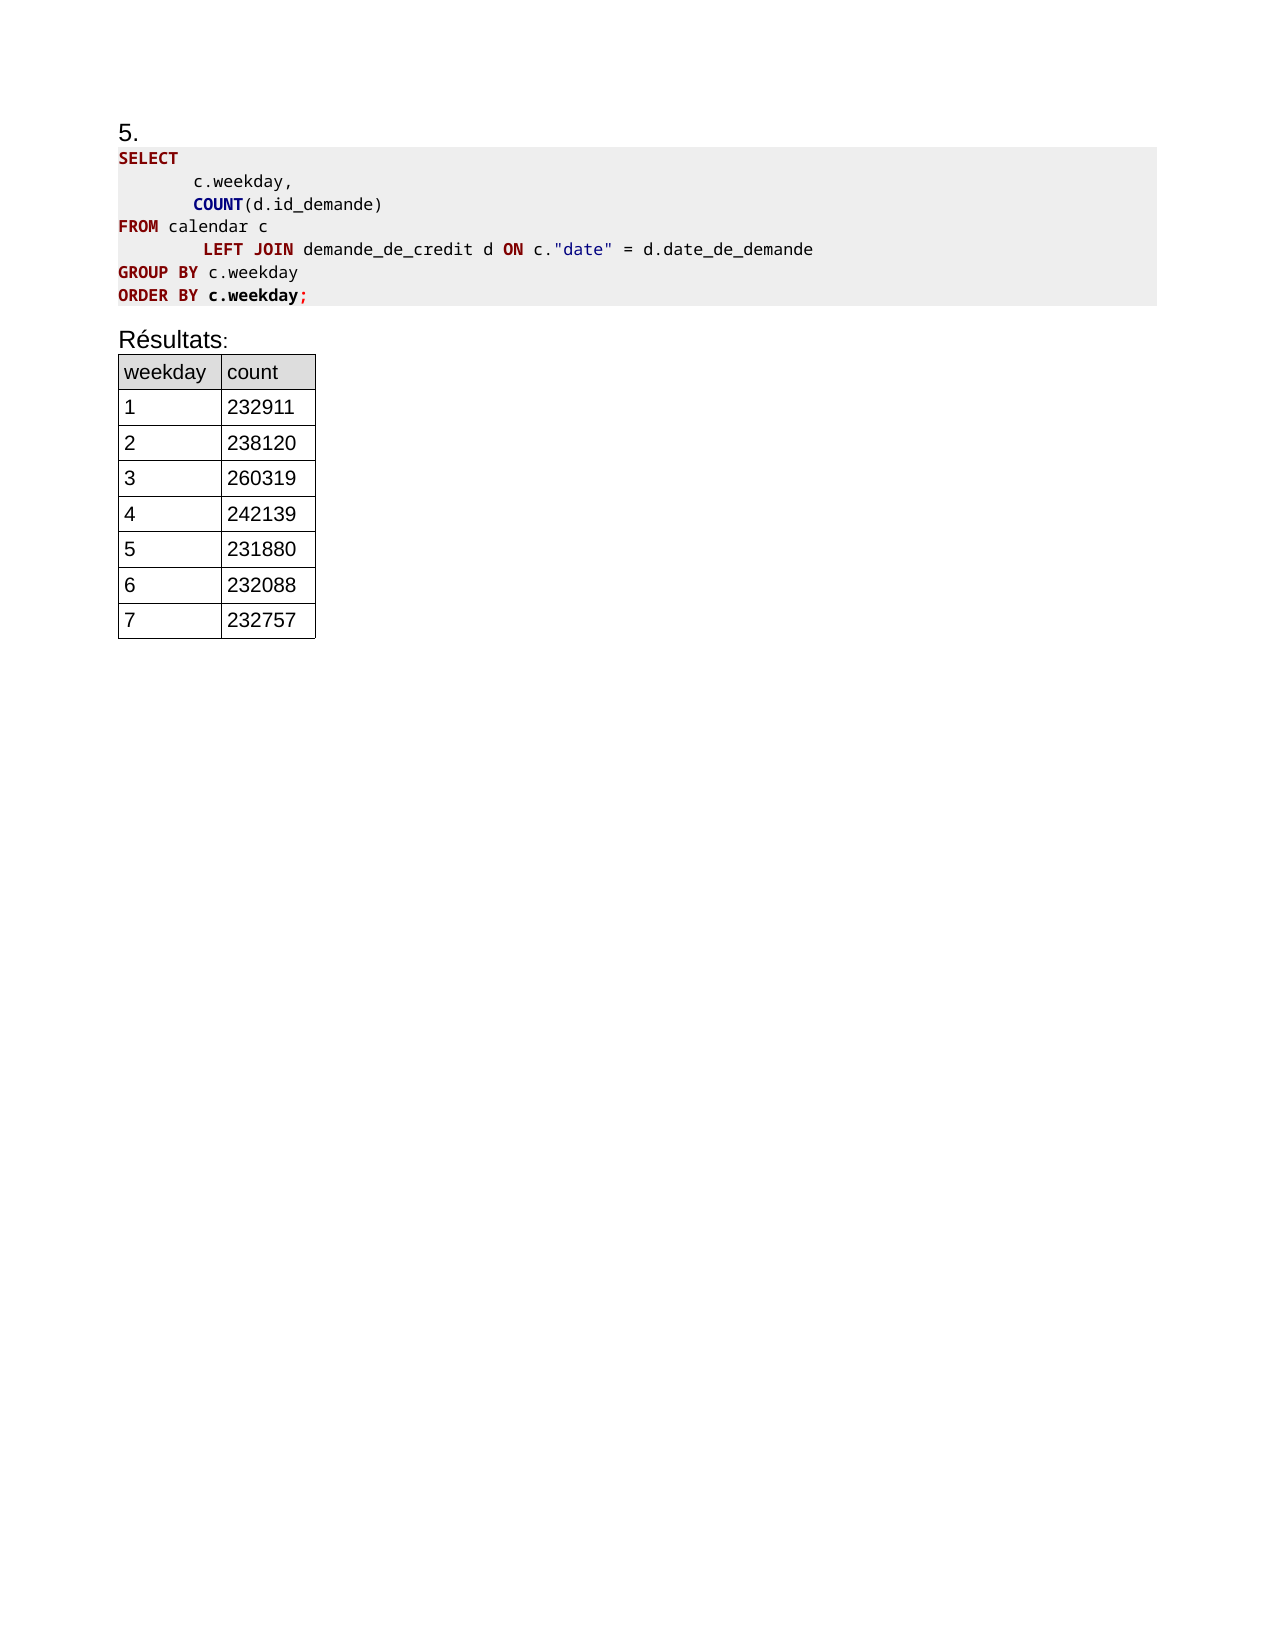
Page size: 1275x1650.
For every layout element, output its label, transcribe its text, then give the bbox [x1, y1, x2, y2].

table_cell 232757 [222, 604, 315, 638]
table_cell 242139 [222, 497, 315, 531]
table_header count [222, 355, 315, 389]
text GROUP BY c.weekday [118, 260, 1157, 283]
table_cell 238120 [222, 426, 315, 460]
table_cell 5 [119, 532, 221, 567]
table_cell 231880 [222, 532, 315, 567]
table_cell 1 [119, 390, 221, 425]
table_cell 3 [119, 461, 221, 496]
text COUNT(d.id_demande) [118, 192, 1157, 215]
table_cell 6 [119, 568, 221, 602]
text SELECT [118, 147, 1157, 169]
table_cell 2 [119, 426, 221, 460]
text Résultats: [118, 325, 1157, 354]
table_header weekday [119, 355, 221, 389]
text c.weekday, [118, 169, 1157, 192]
table_cell 232911 [222, 390, 315, 425]
text 5. [118, 118, 1157, 147]
text LEFT JOIN demande_de_credit d ON c."date" = d.date_de_demande [118, 238, 1157, 260]
text FROM calendar c [118, 215, 1157, 238]
table_cell 7 [119, 604, 221, 638]
table_cell 4 [119, 497, 221, 531]
table_cell 232088 [222, 568, 315, 602]
table_cell 260319 [222, 461, 315, 496]
text ORDER BY c.weekday; [118, 283, 1157, 306]
